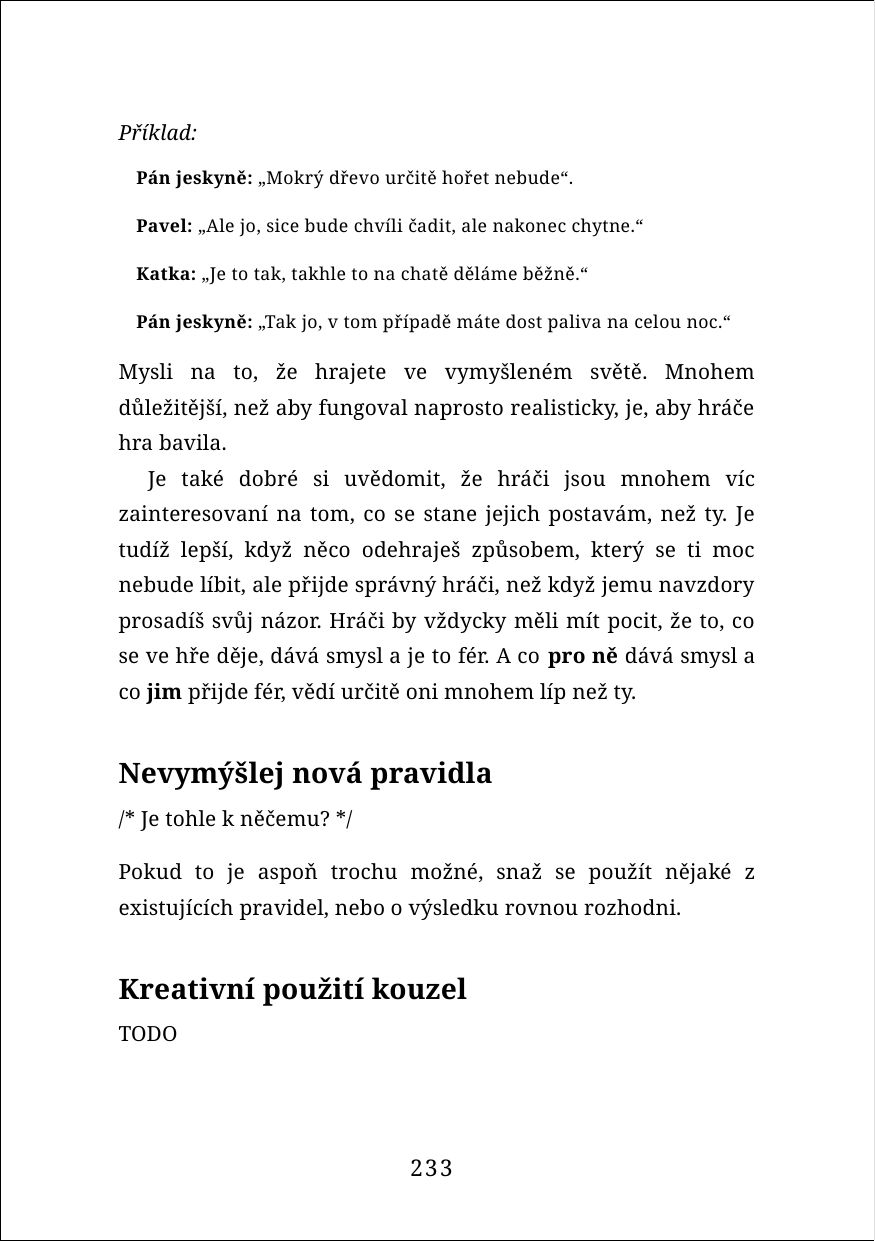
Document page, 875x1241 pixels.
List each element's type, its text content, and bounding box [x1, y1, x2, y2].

text TODO [118, 1019, 756, 1048]
subtitle Nevymýšlej nová pravidla [118, 754, 756, 792]
text Katka: „Je to tak, takhle to na chatě děláme běžně.“ [136, 261, 756, 286]
text Pokud to je aspoň trochu možné, snaž se použít nějaké z existujících pravidel, nebo o výsledku rovnou rozhodni. [118, 857, 756, 921]
text Pán jeskyně: „Tak jo, v tom případě máte dost paliva na celou noc.“ [136, 309, 756, 333]
text /* Je tohle k něčemu? */ [118, 804, 756, 832]
text Mysli na to, že hrajete ve vymyšleném světě. Mnohem důležitější, než aby fungoval naprosto realisticky, je, aby hráče hra bavila. Je také dobré si uvědomit, že hráči jsou mnohem víc zainteresovaní na tom, co se stane jejich postavám, než ty. Je tudíž lepší, když něco odehraješ způsobem, který se ti moc nebude líbit, ale přijde správný hráči, než když jemu navzdory prosadíš svůj názor. Hráči by vždycky měli mít pocit, že to, co se ve hře děje, dává smysl a je to fér. A co pro ně dává smysl a co jim přijde fér, vědí určitě oni mnohem líp než ty. [118, 357, 756, 705]
text Pavel: „Ale jo, sice bude chvíli čadit, ale nakonec chytne.“ [136, 213, 756, 238]
text Příklad: [118, 118, 756, 147]
subtitle Kreativní použití kouzel [118, 969, 756, 1008]
text Pán jeskyně: „Mokrý dřevo určitě hořet nebude“. [136, 166, 756, 190]
